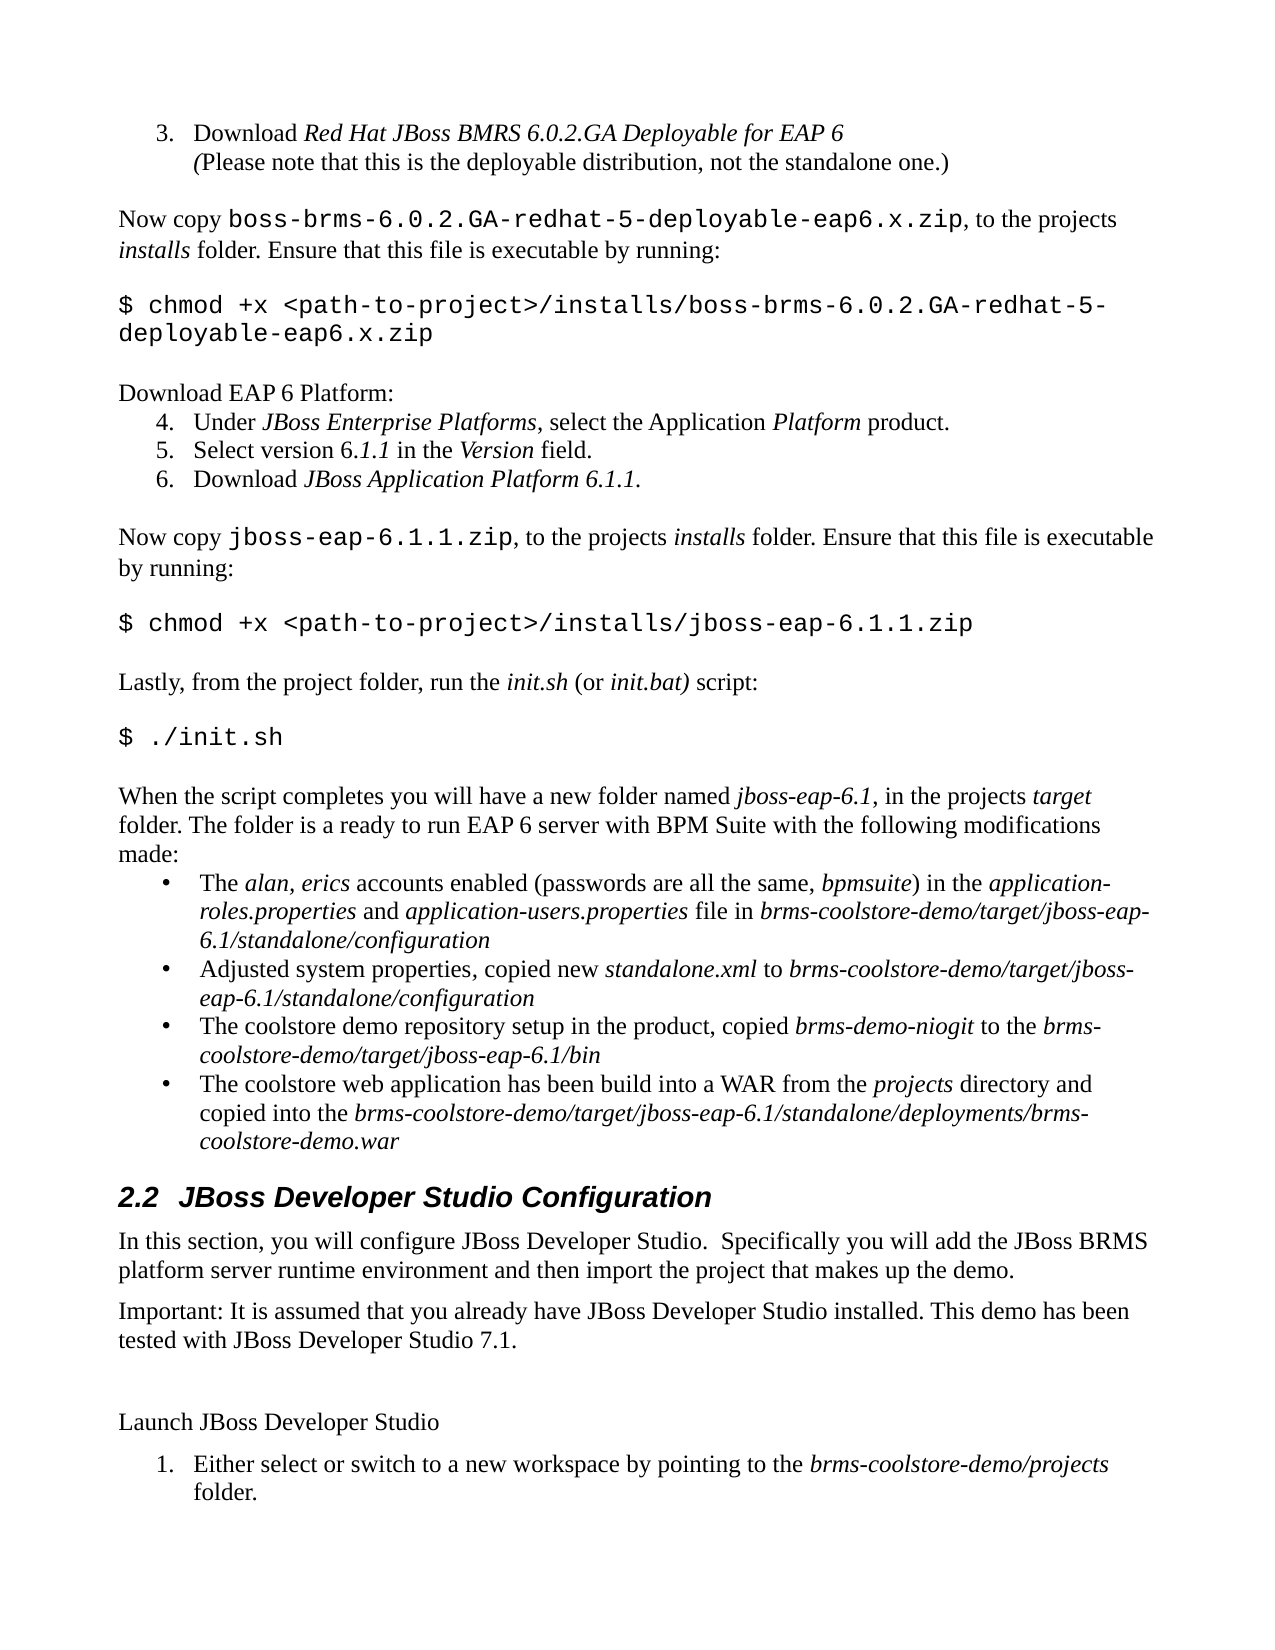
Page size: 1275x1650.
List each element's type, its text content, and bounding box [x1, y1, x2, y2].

list Adjusted system properties, copied new standalone.xml to brms-coolstore-demo/target/jboss-eap-6.1/standalone/configuration [162, 954, 1157, 1011]
list Under JBoss Enterprise Platforms, select the Application Platform product. [156, 407, 1157, 436]
text Launch JBoss Developer Studio [118, 1407, 1157, 1436]
list Download Red Hat JBoss BMRS 6.0.2.GA Deployable for EAP 6 (Please note that this is the deployable distribution, not the standalone one.) [156, 118, 1157, 176]
text $ chmod +x <path-to-project>/installs/jboss-eap-6.1.1.zip [118, 610, 1157, 638]
text Now copy jboss-eap-6.1.1.zip, to the projects installs folder. Ensure that this file is executable by running: [118, 522, 1157, 581]
list The coolstore web application has been build into a WAR from the projects directory and copied into the brms-coolstore-demo/target/jboss-eap-6.1/standalone/deployments/brms-coolstore-demo.war [162, 1069, 1157, 1155]
text $ chmod +x <path-to-project>/installs/boss-brms-6.0.2.GA-redhat-5-deployable-eap6.x.zip [118, 293, 1157, 349]
list The coolstore demo repository setup in the product, copied brms-demo-niogit to the brms-coolstore-demo/target/jboss-eap-6.1/bin [162, 1011, 1157, 1069]
text $ ./init.sh [118, 725, 1157, 753]
list Select version 6.1.1 in the Version field. [156, 436, 1157, 464]
text When the script completes you will have a new folder named jboss-eap-6.1, in the projects target folder. The folder is a ready to run EAP 6 server with BPM Suite with the following modifications made: [118, 781, 1157, 868]
list Download JBoss Application Platform 6.1.1. [156, 464, 1157, 493]
text Download EAP 6 Platform: [118, 378, 1157, 407]
list The alan, erics accounts enabled (passwords are all the same, bpmsuite) in the application-roles.properties and application-users.properties file in brms-coolstore-demo/target/jboss-eap-6.1/standalone/configuration [162, 868, 1157, 954]
text Important: It is assumed that you already have JBoss Developer Studio installed. This demo has been tested with JBoss Developer Studio 7.1. [118, 1296, 1157, 1354]
text Now copy boss-brms-6.0.2.GA-redhat-5-deployable-eap6.x.zip, to the projects installs folder. Ensure that this file is executable by running: [118, 204, 1157, 264]
text Lastly, from the project folder, run the init.sh (or init.bat) script: [118, 667, 1157, 696]
text In this section, you will configure JBoss Developer Studio. Specifically you will add the JBoss BRMS platform server runtime environment and then import the project that makes up the demo. [118, 1226, 1157, 1284]
subtitle JBoss Developer Studio Configuration [118, 1180, 1157, 1214]
list Either select or switch to a new workspace by pointing to the brms-coolstore-demo/projects folder. [156, 1449, 1157, 1506]
